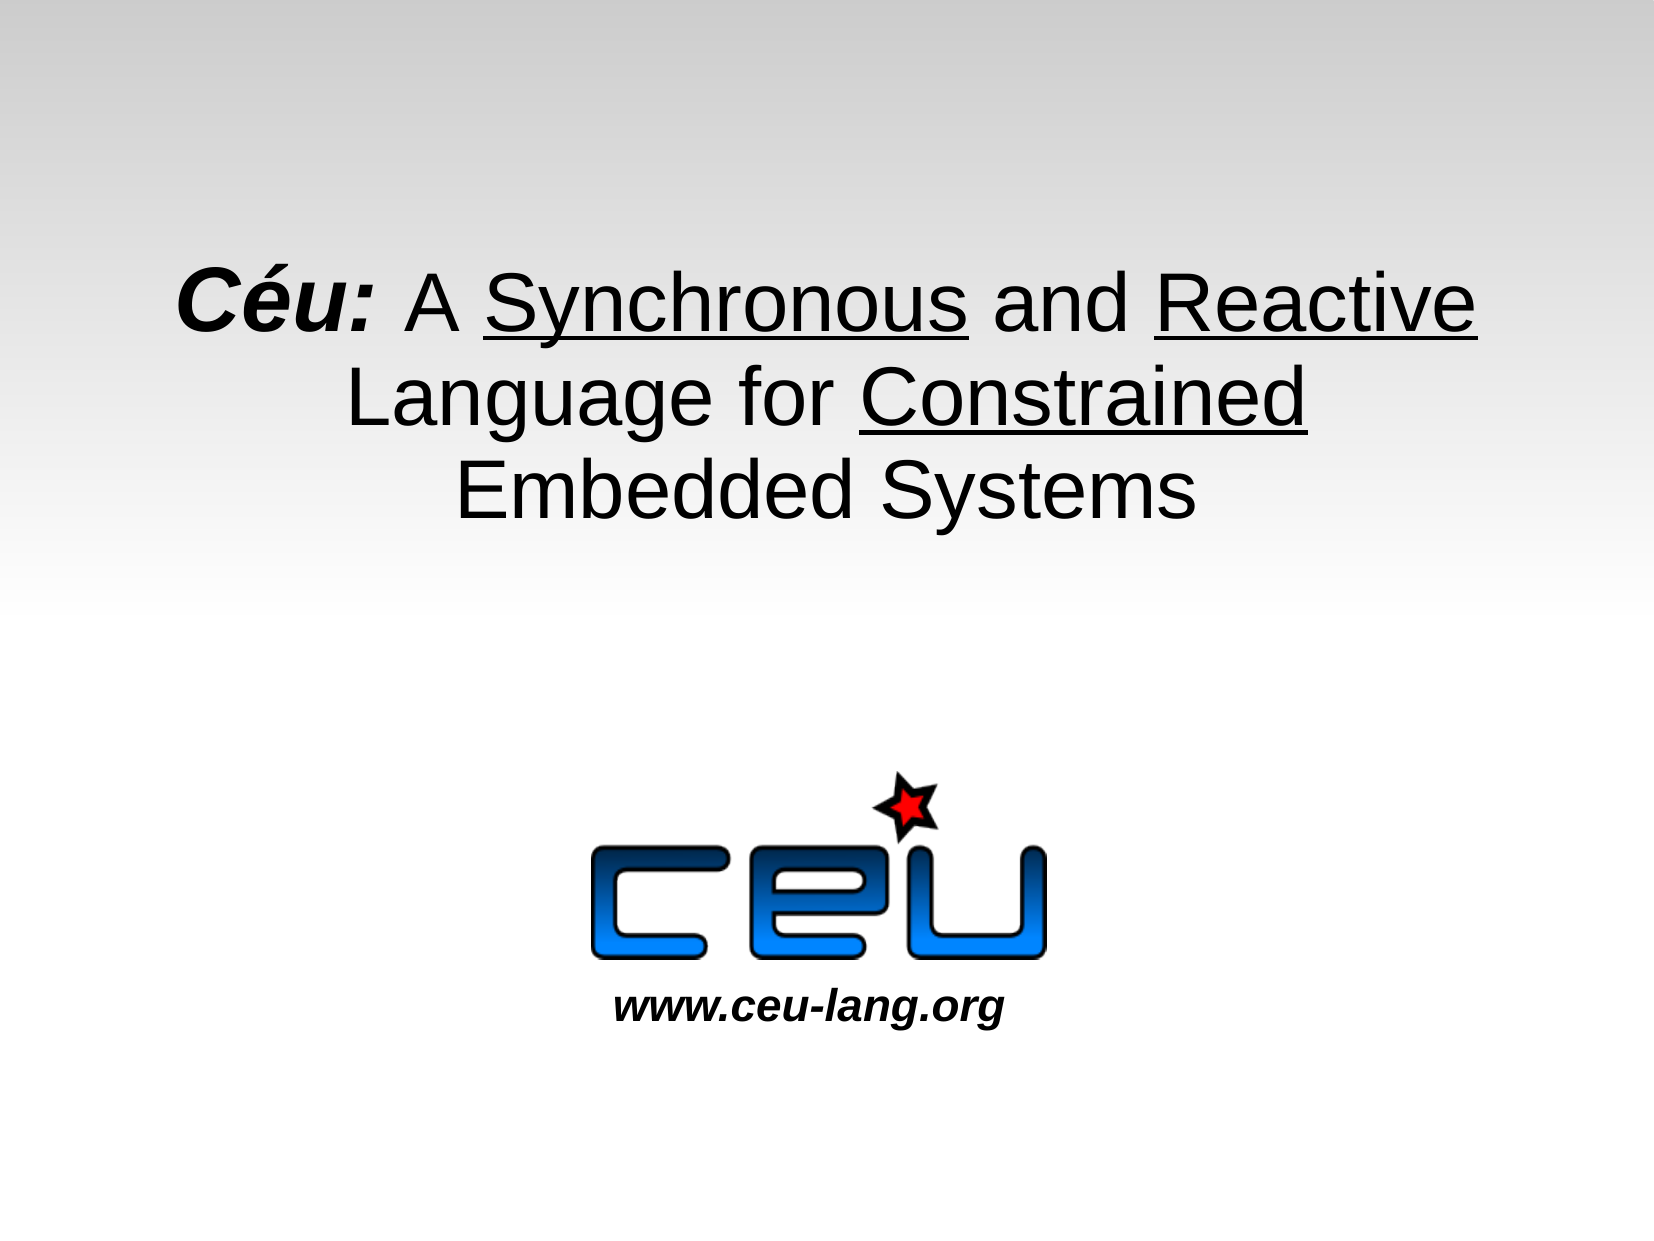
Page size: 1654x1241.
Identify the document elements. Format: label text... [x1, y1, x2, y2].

text_box www.ceu-lang.org [215, 972, 1404, 1040]
subtitle Céu: A Synchronous and Reactive Language for Constrained Embedded Systems [82, 49, 1571, 736]
picture [591, 771, 1047, 960]
